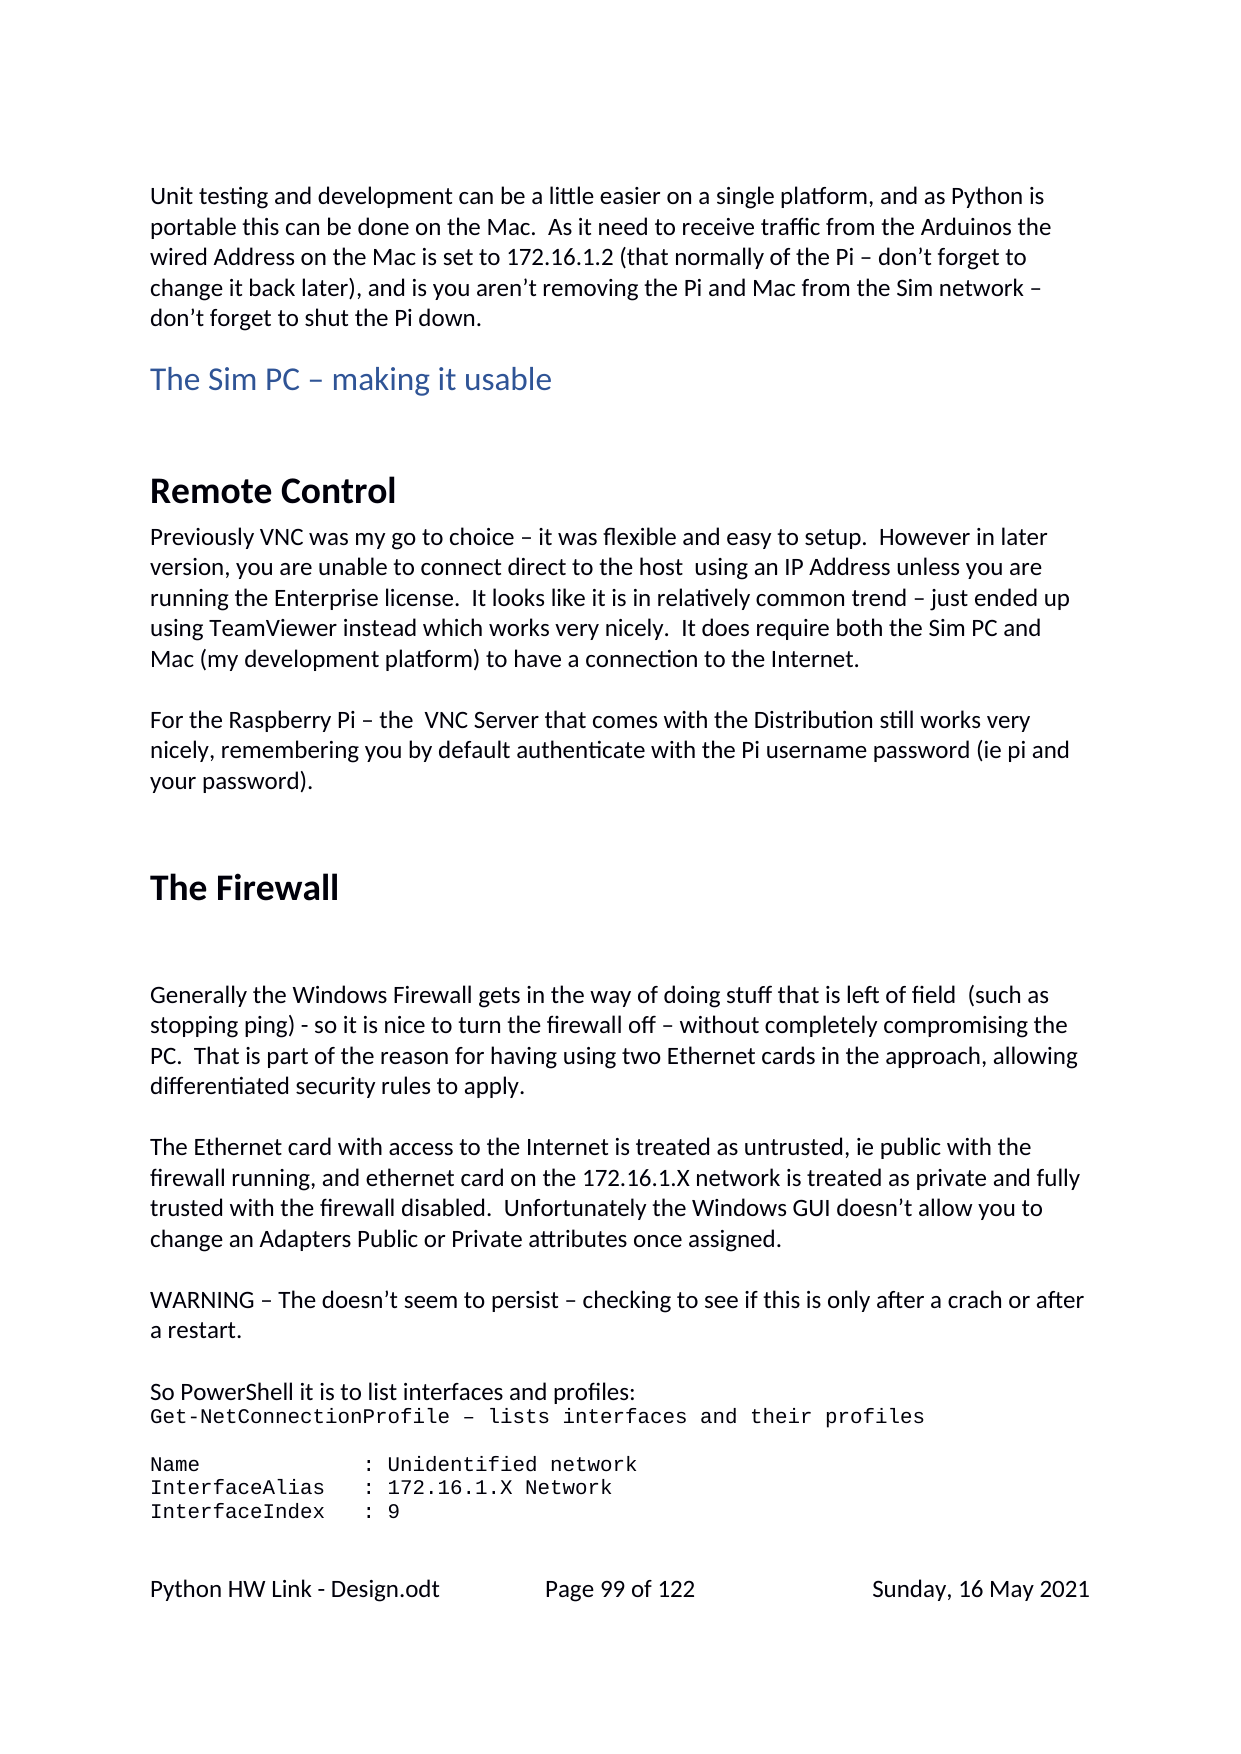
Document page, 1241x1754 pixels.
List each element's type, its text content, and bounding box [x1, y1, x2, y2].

text For the Raspberry Pi – the VNC Server that comes with the Distribution still works very nicely, remembering you by default authenticate with the Pi username password (ie pi and your password). [150, 704, 1090, 796]
subtitle Remote Control [150, 467, 1090, 513]
text Unit testing and development can be a little easier on a single platform, and as Python is portable this can be done on the Mac. As it need to receive traffic from the Arduinos the wired Address on the Mac is set to 172.16.1.2 (that normally of the Pi – don’t forget to change it back later), and is you aren’t removing the Pi and Mac from the Sim network – don’t forget to shut the Pi down. [150, 181, 1090, 333]
text InterfaceIndex : 9 [150, 1501, 1090, 1524]
text InterfaceAlias : 172.16.1.X Network [150, 1477, 1090, 1501]
subtitle The Sim PC – making it usable [150, 358, 1090, 399]
text Generally the Windows Firewall gets in the way of doing stuff that is left of field (such as stopping ping) - so it is nice to turn the firewall off – without completely compromising the PC. That is part of the reason for having using two Ethernet cards in the approach, allowing differentiated security rules to apply. [150, 979, 1090, 1101]
text The Ethernet card with access to the Internet is treated as untrusted, ie public with the firewall running, and ethernet card on the 172.16.1.X network is treated as private and fully trusted with the firewall disabled. Unfortunately the Windows GUI doesn’t allow you to change an Adapters Public or Private attributes once assigned. [150, 1132, 1090, 1254]
subtitle The Firewall [150, 864, 1090, 909]
text Name : Unidentified network [150, 1453, 1090, 1477]
text Previously VNC was my go to choice – it was flexible and easy to setup. However in later version, you are unable to connect direct to the host using an IP Address unless you are running the Enterprise license. It looks like it is in relatively common trend – just ended up using TeamViewer instead which works very nicely. It does require both the Sim PC and Mac (my development platform) to have a connection to the Internet. [150, 521, 1090, 674]
text So PowerShell it is to list interfaces and profiles: [150, 1376, 1090, 1406]
text Get-NetConnectionProfile – lists interfaces and their profiles [150, 1406, 1090, 1430]
text WARNING – The doesn’t seem to persist – checking to see if this is only after a crach or after a restart. [150, 1284, 1090, 1345]
